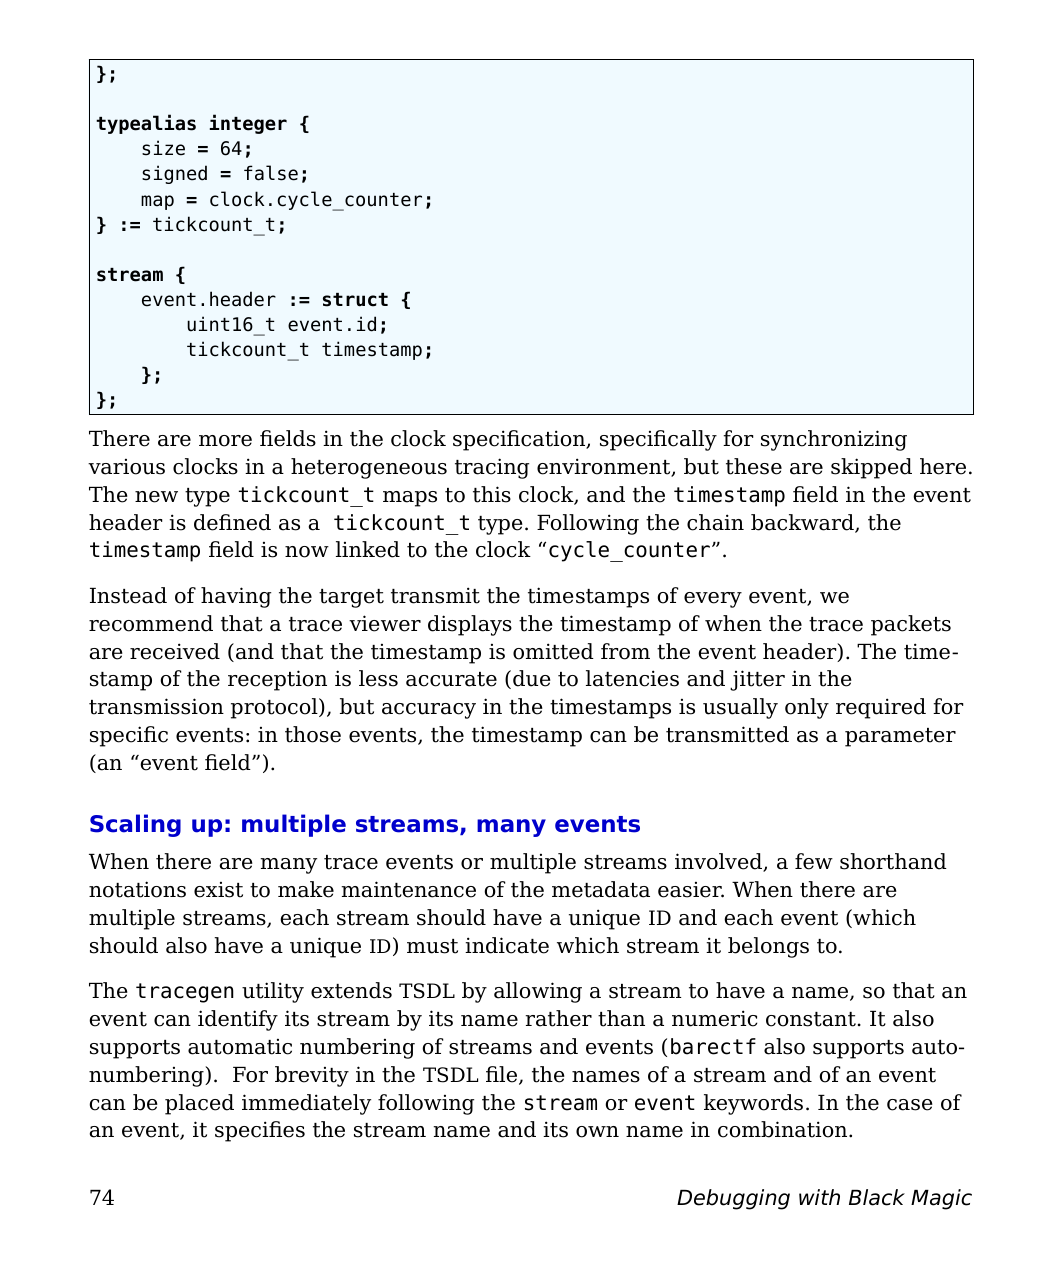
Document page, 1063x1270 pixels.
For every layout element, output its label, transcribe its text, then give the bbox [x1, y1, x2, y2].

text signed = false; [90, 159, 973, 184]
text When there are many trace events or multiple streams involved, a few shorthand notations exist to make maintenance of the metadata easier. When there are multiple streams, each stream should have a unique ID and each event (which should also have a unique ID) must indicate which stream it belongs to. [88, 850, 974, 958]
text Instead of having the target transmit the time­stamps of every event, we recommend that a trace viewer displays the timestamp of when the trace packets are received (and that the timestamp is omitted from the event header). The time­stamp of the reception is less accurate (due to latencies and jitter in the transmission protocol), but accuracy in the timestamps is usually only required for specific events: in those events, the timestamp can be transmitted as a parameter (an “event field”). [88, 584, 974, 775]
text The tracegen utility extends TSDL by allowing a stream to have a name, so that an event can identify its stream by its name rather than a numeric constant. It also supports automatic numbering of streams and events (barectf also supports auto-numbering). For brevity in the TSDL file, the names of a stream and of an event can be placed immediately following the stream or event keywords. In the case of an event, it specifies the stream name and its own name in combination. [88, 979, 974, 1143]
text event.header := struct { [90, 285, 973, 310]
subtitle Scaling up: multiple streams, many events [88, 811, 974, 838]
text There are more fields in the clock specification, specifically for synchronizing various clocks in a heterogeneous tracing environment, but these are skipped here. The new type tickcount_t maps to this clock, and the timestamp field in the event header is defined as a tickcount_t type. Following the chain backward, the timestamp field is now linked to the clock “cycle_counter”. [88, 427, 974, 563]
text stream { [90, 260, 973, 285]
text }; [90, 360, 973, 385]
text }; [90, 385, 973, 414]
text map = clock.cycle_counter; [90, 184, 973, 210]
text tickcount_t timestamp; [90, 335, 973, 360]
text }; [90, 60, 973, 84]
text uint16_t event.id; [90, 310, 973, 335]
text } := tickcount_t; [90, 210, 973, 235]
text size = 64; [90, 134, 973, 159]
text typealias integer { [90, 109, 973, 134]
